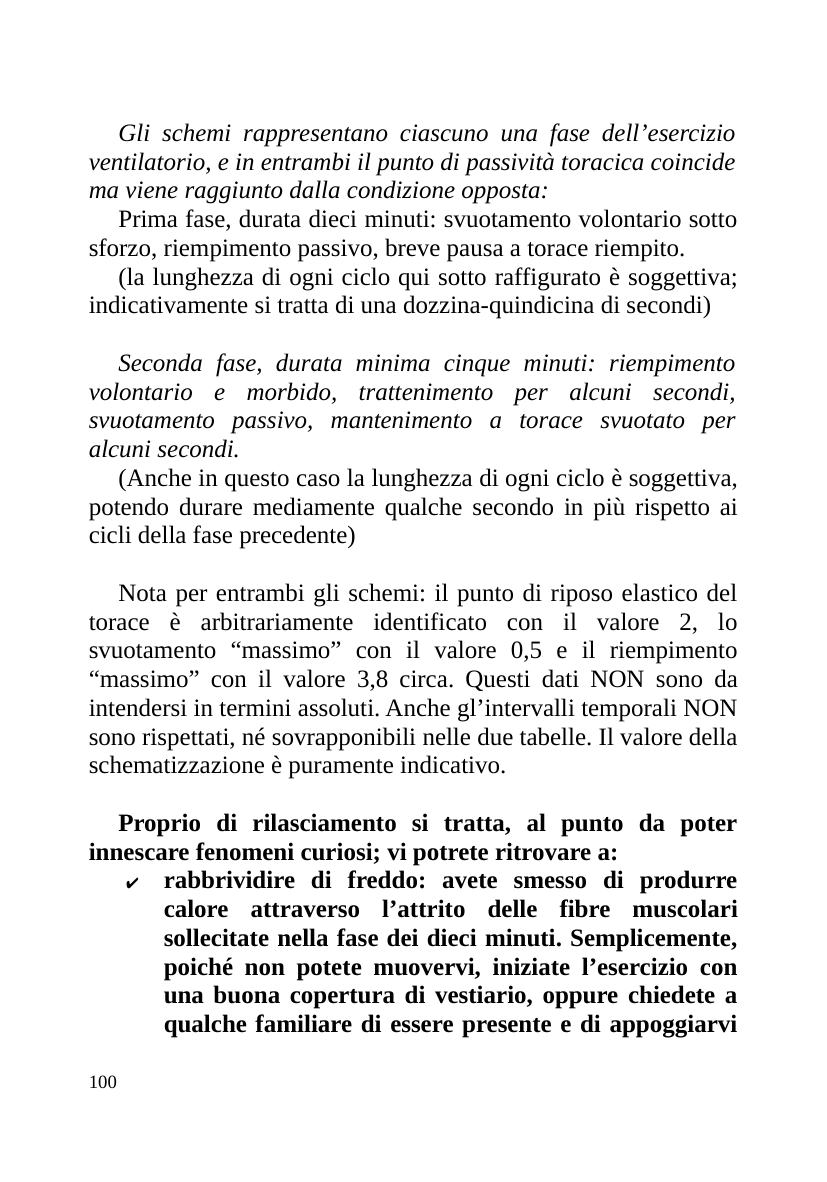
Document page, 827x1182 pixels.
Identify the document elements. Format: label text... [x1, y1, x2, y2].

text (la lunghezza di ogni ciclo qui sotto raffigurato è soggettiva; indicativamente si tratta di una dozzina-quindicina di secondi) [88, 262, 738, 319]
text Prima fase, durata dieci minuti: svuotamento volontario sotto sforzo, riempimento passivo, breve pausa a torace riempito. [88, 204, 738, 262]
text Gli schemi rappresentano ciascuno una fase dell’esercizio ventilatorio, e in entrambi il punto di passività toracica coincide ma viene raggiunto dalla condizione opposta: [88, 118, 738, 204]
text Seconda fase, durata minima cinque minuti: riempimento volontario e morbido, trattenimento per alcuni secondi, svuotamento passivo, mantenimento a torace svuotato per alcuni secondi. [88, 348, 738, 463]
text (Anche in questo caso la lunghezza di ogni ciclo è soggettiva, potendo durare mediamente qualche secondo in più rispetto ai cicli della fase precedente) [88, 463, 738, 549]
text Proprio di rilasciamento si tratta, al punto da poter innescare fenomeni curiosi; vi potrete ritrovare a: [88, 808, 738, 866]
list rabbrividire di freddo: avete smesso di produrre calore attraverso l’attrito delle fibre muscolari sollecitate nella fase dei dieci minuti. Semplicemente, poiché non potete muovervi, iniziate l’esercizio con una buona copertura di vestiario, oppure chiedete a qualche familiare di essere presente e di appoggiarvi [126, 866, 738, 1038]
text Nota per entrambi gli schemi: il punto di riposo elastico del torace è arbitrariamente identificato con il valore 2, lo svuotamento “massimo” con il valore 0,5 e il riempimento “massimo” con il valore 3,8 circa. Questi dati NON sono da intendersi in termini assoluti. Anche gl’intervalli temporali NON sono rispettati, né sovrapponibili nelle due tabelle. Il valore della schematizzazione è puramente indicativo. [88, 578, 738, 779]
